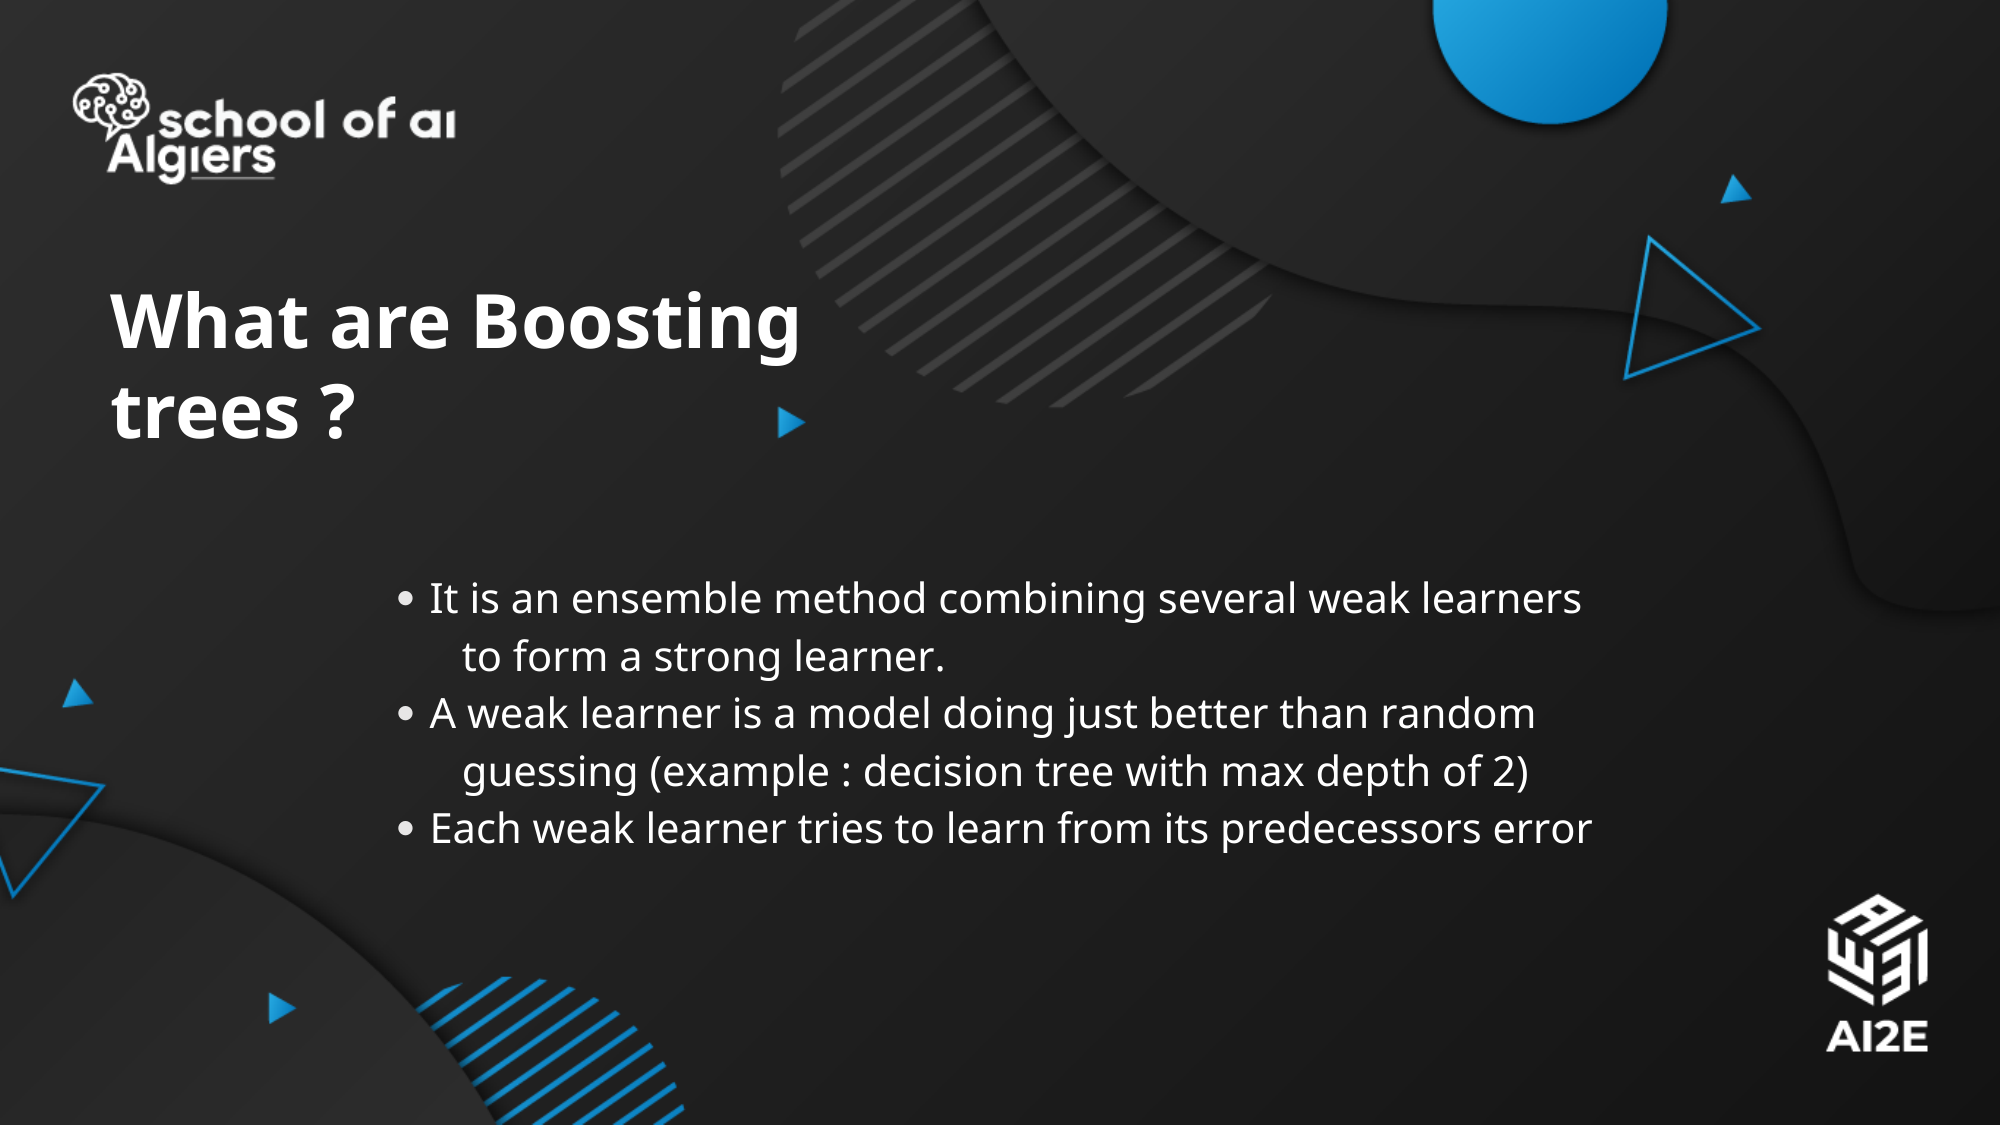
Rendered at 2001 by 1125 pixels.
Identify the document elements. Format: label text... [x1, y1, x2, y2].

subtitle It is an ensemble method combining several weak learners to form a strong learner. A weak learner is a model doing just better than random guessing (example : decision tree with max depth of 2) Each weak learner tries to learn from its predecessors error [382, 564, 1618, 882]
title What are Boosting trees ? [110, 227, 808, 454]
picture [0, 0, 2000, 1125]
